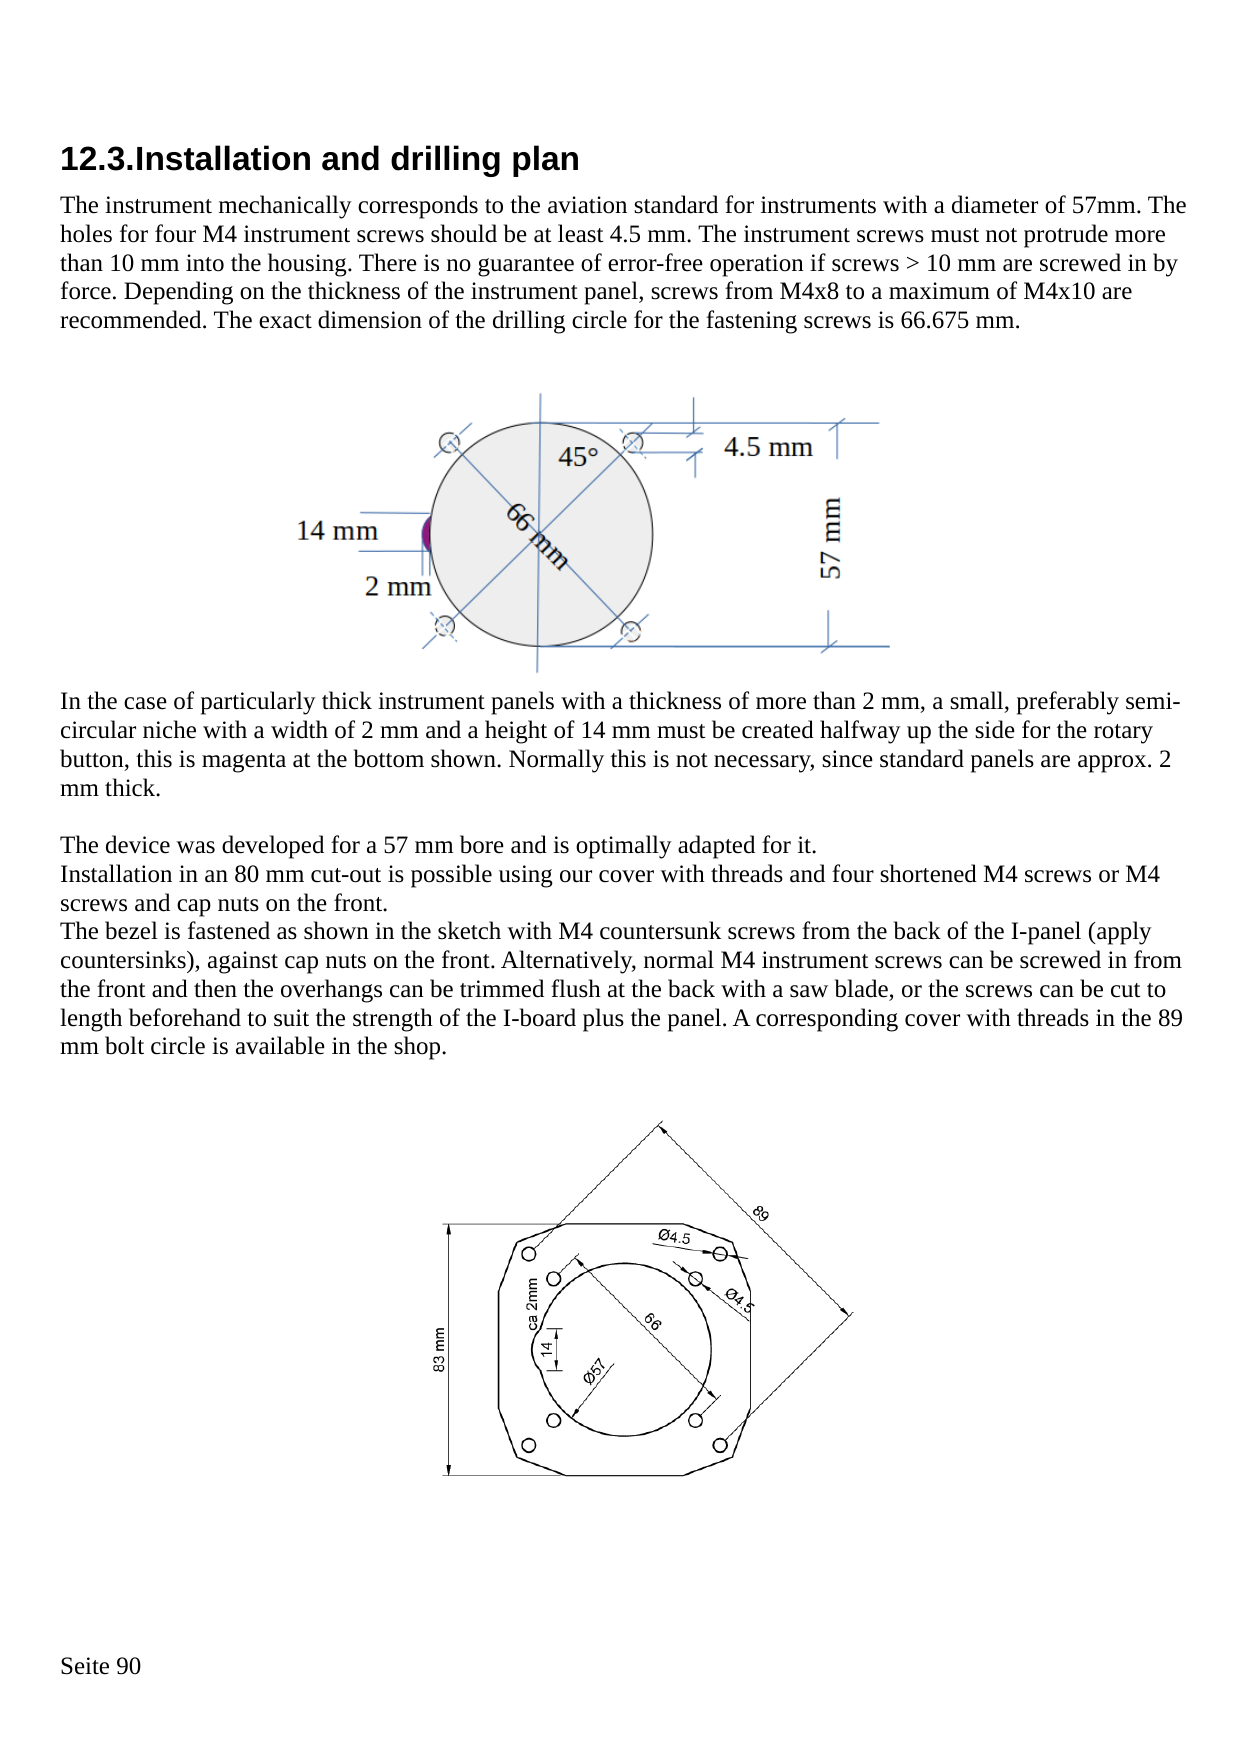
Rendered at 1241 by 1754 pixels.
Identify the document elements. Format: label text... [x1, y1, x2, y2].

picture [277, 360, 990, 687]
picture [394, 1088, 874, 1493]
text The instrument mechanically corresponds to the aviation standard for instruments with a diameter of 57mm. The holes for four M4 instrument screws should be at least 4.5 mm. The instrument screws must not protrude more than 10 mm into the housing. There is no guarantee of error-free operation if screws > 10 mm are screwed in by force. Depending on the thickness of the instrument panel, screws from M4x8 to a maximum of M4x10 are recommended. The exact dimension of the drilling circle for the fastening screws is 66.675 mm. [60, 190, 1207, 334]
text In the case of particularly thick instrument panels with a thickness of more than 2 mm, a small, preferably semi-circular niche with a width of 2 mm and a height of 14 mm must be created halfway up the side for the rotary button, this is magenta at the bottom shown. Normally this is not necessary, since standard panels are approx. 2 mm thick. [60, 334, 1207, 801]
text The device was developed for a 57 mm bore and is optimally adapted for it. Installation in an 80 mm cut-out is possible using our cover with threads and four shortened M4 screws or M4 screws and cap nuts on the front. The bezel is fastened as shown in the sketch with M4 countersunk screws from the back of the I-panel (apply countersinks), against cap nuts on the front. Alternatively, normal M4 instrument screws can be screwed in from the front and then the overhangs can be trimmed flush at the back with a saw blade, or the screws can be cut to length beforehand to suit the strength of the I-board plus the panel. A corresponding cover with threads in the 89 mm bolt circle is available in the shop. [60, 830, 1207, 1060]
subtitle Installation and drilling plan [60, 139, 1207, 178]
